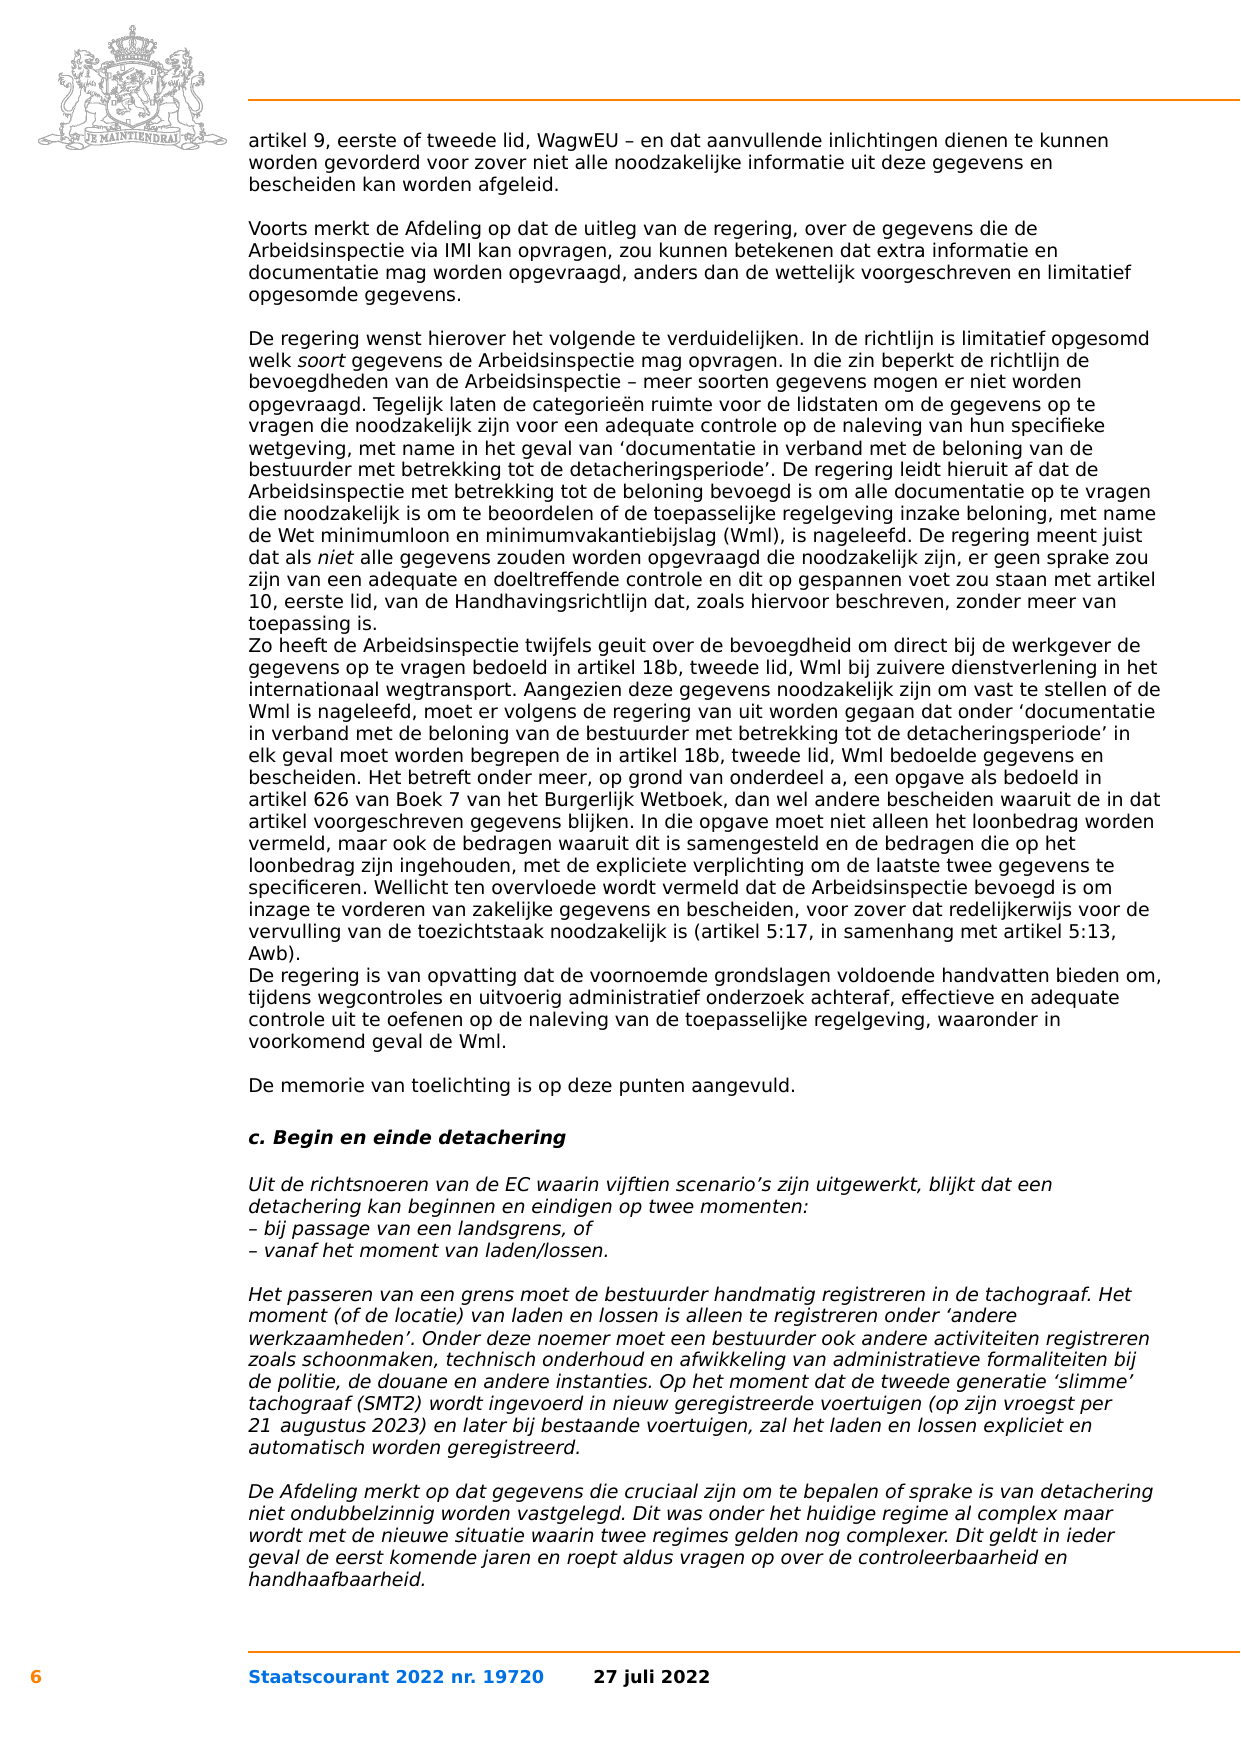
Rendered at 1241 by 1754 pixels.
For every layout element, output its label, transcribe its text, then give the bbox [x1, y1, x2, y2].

text – bij passage van een landsgrens, of [248, 1218, 1163, 1239]
subtitle c. Begin en einde detachering [248, 1127, 1163, 1149]
text De memorie van toelichting is op deze punten aangevuld. [248, 1075, 1163, 1097]
text De regering is van opvatting dat de voornoemde grondslagen voldoende handvatten bieden om, tijdens wegcontroles en uitvoerig administratief onderzoek achteraf, effectieve en adequate controle uit te oefenen op de naleving van de toepasselijke regelgeving, waaronder in voorkomend geval de Wml. [248, 965, 1163, 1053]
text De Afdeling merkt op dat gegevens die cruciaal zijn om te bepalen of sprake is van detachering niet ondubbelzinnig worden vastgelegd. Dit was onder het huidige regime al complex maar wordt met de nieuwe situatie waarin twee regimes gelden nog complexer. Dit geldt in ieder geval de eerst komende jaren en roept aldus vragen op over de controleerbaarheid en handhaafbaarheid. [248, 1481, 1163, 1591]
text De regering wenst hierover het volgende te verduidelijken. In de richtlijn is limitatief opgesomd welk soort gegevens de Arbeidsinspectie mag opvragen. In die zin beperkt de richtlijn de bevoegdheden van de Arbeidsinspectie – meer soorten gegevens mogen er niet worden opgevraagd. Tegelijk laten de categorieën ruimte voor de lidstaten om de gegevens op te vragen die noodzakelijk zijn voor een adequate controle op de naleving van hun specifieke wetgeving, met name in het geval van ‘documentatie in verband met de beloning van de bestuurder met betrekking tot de detacheringsperiode’. De regering leidt hieruit af dat de Arbeidsinspectie met betrekking tot de beloning bevoegd is om alle documentatie op te vragen die noodzakelijk is om te beoordelen of de toepasselijke regelgeving inzake beloning, met name de Wet minimumloon en minimumvakantiebijslag (Wml), is nageleefd. De regering meent juist dat als niet alle gegevens zouden worden opgevraagd die noodzakelijk zijn, er geen sprake zou zijn van een adequate en doeltreffende controle en dit op gespannen voet zou staan met artikel 10, eerste lid, van de Handhavingsrichtlijn dat, zoals hiervoor beschreven, zonder meer van toepassing is. [248, 327, 1163, 635]
text Voorts merkt de Afdeling op dat de uitleg van de regering, over de gegevens die de Arbeidsinspectie via IMI kan opvragen, zou kunnen betekenen dat extra informatie en documentatie mag worden opgevraagd, anders dan de wettelijk voorgeschreven en limitatief opgesomde gegevens. [248, 218, 1163, 306]
text – vanaf het moment van laden/lossen. [248, 1239, 1163, 1262]
text artikel 9, eerste of tweede lid, WagwEU – en dat aanvullende inlichtingen dienen te kunnen worden gevorderd voor zover niet alle noodzakelijke informatie uit deze gegevens en bescheiden kan worden afgeleid. [248, 130, 1163, 196]
text Uit de richtsnoeren van de EC waarin vijftien scenario’s zijn uitgewerkt, blijkt dat een detachering kan beginnen en eindigen op twee momenten: [248, 1174, 1163, 1218]
text Zo heeft de Arbeidsinspectie twijfels geuit over de bevoegdheid om direct bij de werkgever de gegevens op te vragen bedoeld in artikel 18b, tweede lid, Wml bij zuivere dienstverlening in het internationaal wegtransport. Aangezien deze gegevens noodzakelijk zijn om vast te stellen of de Wml is nageleefd, moet er volgens de regering van uit worden gegaan dat onder ‘documentatie in verband met de beloning van de bestuurder met betrekking tot de detacheringsperiode’ in elk geval moet worden begrepen de in artikel 18b, tweede lid, Wml bedoelde gegevens en bescheiden. Het betreft onder meer, op grond van onderdeel a, een opgave als bedoeld in artikel 626 van Boek 7 van het Burgerlijk Wetboek, dan wel andere bescheiden waaruit de in dat artikel voorgeschreven gegevens blijken. In die opgave moet niet alleen het loonbedrag worden vermeld, maar ook de bedragen waaruit dit is samengesteld en de bedragen die op het loonbedrag zijn ingehouden, met de expliciete verplichting om de laatste twee gegevens te specificeren. Wellicht ten overvloede wordt vermeld dat de Arbeidsinspectie bevoegd is om inzage te vorderen van zakelijke gegevens en bescheiden, voor zover dat redelijkerwijs voor de vervulling van de toezichtstaak noodzakelijk is (artikel 5:17, in samenhang met artikel 5:13, Awb). [248, 635, 1163, 965]
picture [38, 25, 227, 150]
text Het passeren van een grens moet de bestuurder handmatig registreren in de tachograaf. Het moment (of de locatie) van laden en lossen is alleen te registreren onder ‘andere werkzaamheden’. Onder deze noemer moet een bestuurder ook andere activiteiten registreren zoals schoonmaken, technisch onderhoud en afwikkeling van administratieve formaliteiten bij de politie, de douane en andere instanties. Op het moment dat de tweede generatie ‘slimme’ tachograaf (SMT2) wordt ingevoerd in nieuw geregistreerde voertuigen (op zijn vroegst per 21 augustus 2023) en later bij bestaande voertuigen, zal het laden en lossen expliciet en automatisch worden geregistreerd. [248, 1283, 1163, 1459]
